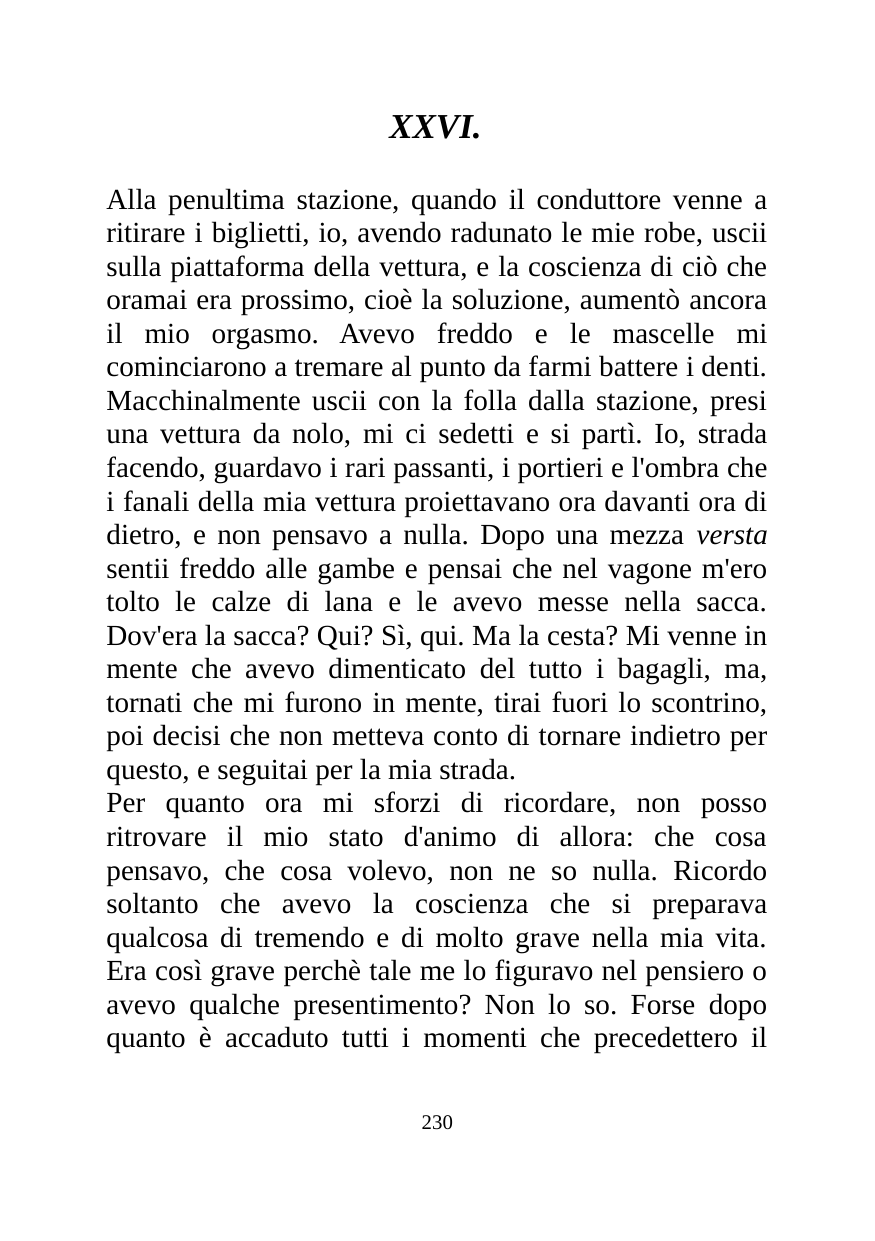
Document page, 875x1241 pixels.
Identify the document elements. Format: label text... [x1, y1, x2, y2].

subtitle XXVI. [106, 106, 768, 146]
text Alla penultima stazione, quando il conduttore venne a ritirare i biglietti, io, avendo radunato le mie robe, uscii sulla piattaforma della vettura, e la coscienza di ciò che oramai era prossimo, cioè la soluzione, aumentò ancora il mio orgasmo. Avevo freddo e le mascelle mi cominciarono a tremare al punto da farmi battere i denti. Macchinalmente uscii con la folla dalla stazione, presi una vettura da nolo, mi ci sedetti e si partì. Io, strada facendo, guardavo i rari passanti, i portieri e l'ombra che i fanali della mia vettura proiettavano ora davanti ora di dietro, e non pensavo a nulla. Dopo una mezza versta sentii freddo alle gambe e pensai che nel vagone m'ero tolto le calze di lana e le avevo messe nella sacca. Dov'era la sacca? Qui? Sì, qui. Ma la cesta? Mi venne in mente che avevo dimenticato del tutto i bagagli, ma, tornati che mi furono in mente, tirai fuori lo scontrino, poi decisi che non metteva conto di tornare indietro per questo, e seguitai per la mia strada. [106, 182, 768, 786]
text Per quanto ora mi sforzi di ricordare, non posso ritrovare il mio stato d'animo di allora: che cosa pensavo, che cosa volevo, non ne so nulla. Ricordo soltanto che avevo la coscienza che si preparava qualcosa di tremendo e di molto grave nella mia vita. Era così grave perchè tale me lo figuravo nel pensiero o avevo qualche presentimento? Non lo so. Forse dopo quanto è accaduto tutti i momenti che precedettero il [106, 786, 768, 1054]
